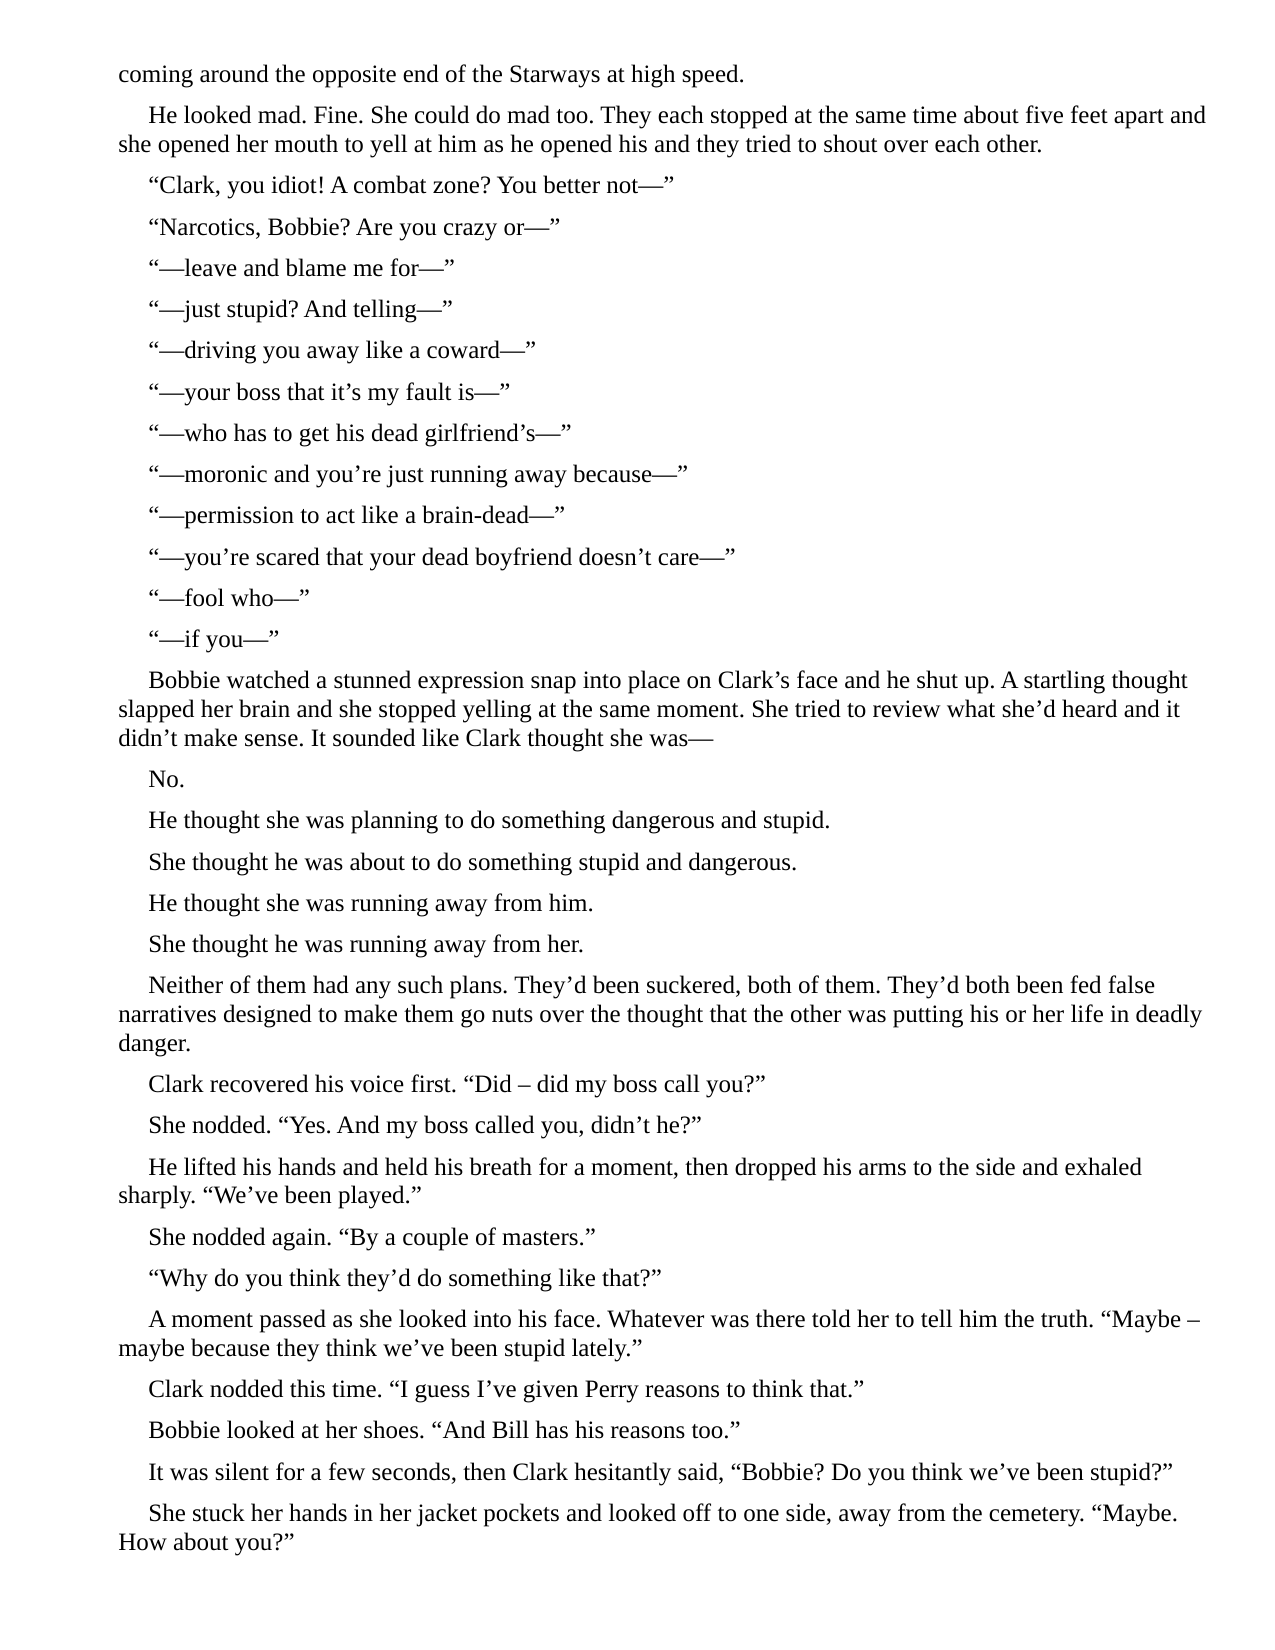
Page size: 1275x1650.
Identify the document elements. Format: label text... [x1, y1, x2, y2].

text Bobbie looked at her shoes. “And Bill has his reasons too.” [118, 1415, 1216, 1444]
text coming around the opposite end of the Starways at high speed. [118, 59, 1216, 88]
text “—fool who—” [118, 583, 1216, 612]
text She thought he was running away from her. [118, 929, 1216, 958]
text “—leave and blame me for—” [118, 253, 1216, 282]
text “Narcotics, Bobbie? Are you crazy or—” [118, 212, 1216, 240]
text “—moronic and you’re just running away because—” [118, 459, 1216, 488]
text No. [118, 764, 1216, 793]
text She stuck her hands in her jacket pockets and looked off to one side, away from the cemetery. “Maybe. How about you?” [118, 1498, 1216, 1555]
text He looked mad. Fine. She could do mad too. They each stopped at the same time about five feet apart and she opened her mouth to yell at him as he opened his and they tried to shout over each other. [118, 100, 1216, 158]
text Bobbie watched a stunned expression snap into place on Clark’s face and he shut up. A startling thought slapped her brain and she stopped yelling at the same moment. She tried to review what she’d heard and it didn’t make sense. It sounded like Clark thought she was— [118, 665, 1216, 752]
text It was silent for a few seconds, then Clark hesitantly said, “Bobbie? Do you think we’ve been stupid?” [118, 1457, 1216, 1485]
text She thought he was about to do something stupid and dangerous. [118, 847, 1216, 875]
text Clark recovered his voice first. “Did – did my boss call you?” [118, 1069, 1216, 1098]
text A moment passed as she looked into his face. Whatever was there told her to tell him the truth. “Maybe – maybe because they think we’ve been stupid lately.” [118, 1304, 1216, 1362]
text “Clark, you idiot! A combat zone? You better not—” [118, 170, 1216, 199]
text She nodded. “Yes. And my boss called you, didn’t he?” [118, 1110, 1216, 1139]
text He lifted his hands and held his breath for a moment, then dropped his arms to the side and exhaled sharply. “We’ve been played.” [118, 1152, 1216, 1209]
text “—permission to act like a brain-dead—” [118, 500, 1216, 529]
text Clark nodded this time. “I guess I’ve given Perry reasons to think that.” [118, 1374, 1216, 1403]
text “—if you—” [118, 624, 1216, 653]
text She nodded again. “By a couple of masters.” [118, 1222, 1216, 1250]
text He thought she was planning to do something dangerous and stupid. [118, 805, 1216, 834]
text He thought she was running away from him. [118, 888, 1216, 917]
text “—your boss that it’s my fault is—” [118, 377, 1216, 405]
text “—you’re scared that your dead boyfriend doesn’t care—” [118, 542, 1216, 570]
text “—driving you away like a coward—” [118, 335, 1216, 364]
text “—who has to get his dead girlfriend’s—” [118, 418, 1216, 447]
text “—just stupid? And telling—” [118, 294, 1216, 323]
text “Why do you think they’d do something like that?” [118, 1263, 1216, 1292]
text Neither of them had any such plans. They’d been suckered, both of them. They’d both been fed false narratives designed to make them go nuts over the thought that the other was putting his or her life in deadly danger. [118, 970, 1216, 1057]
